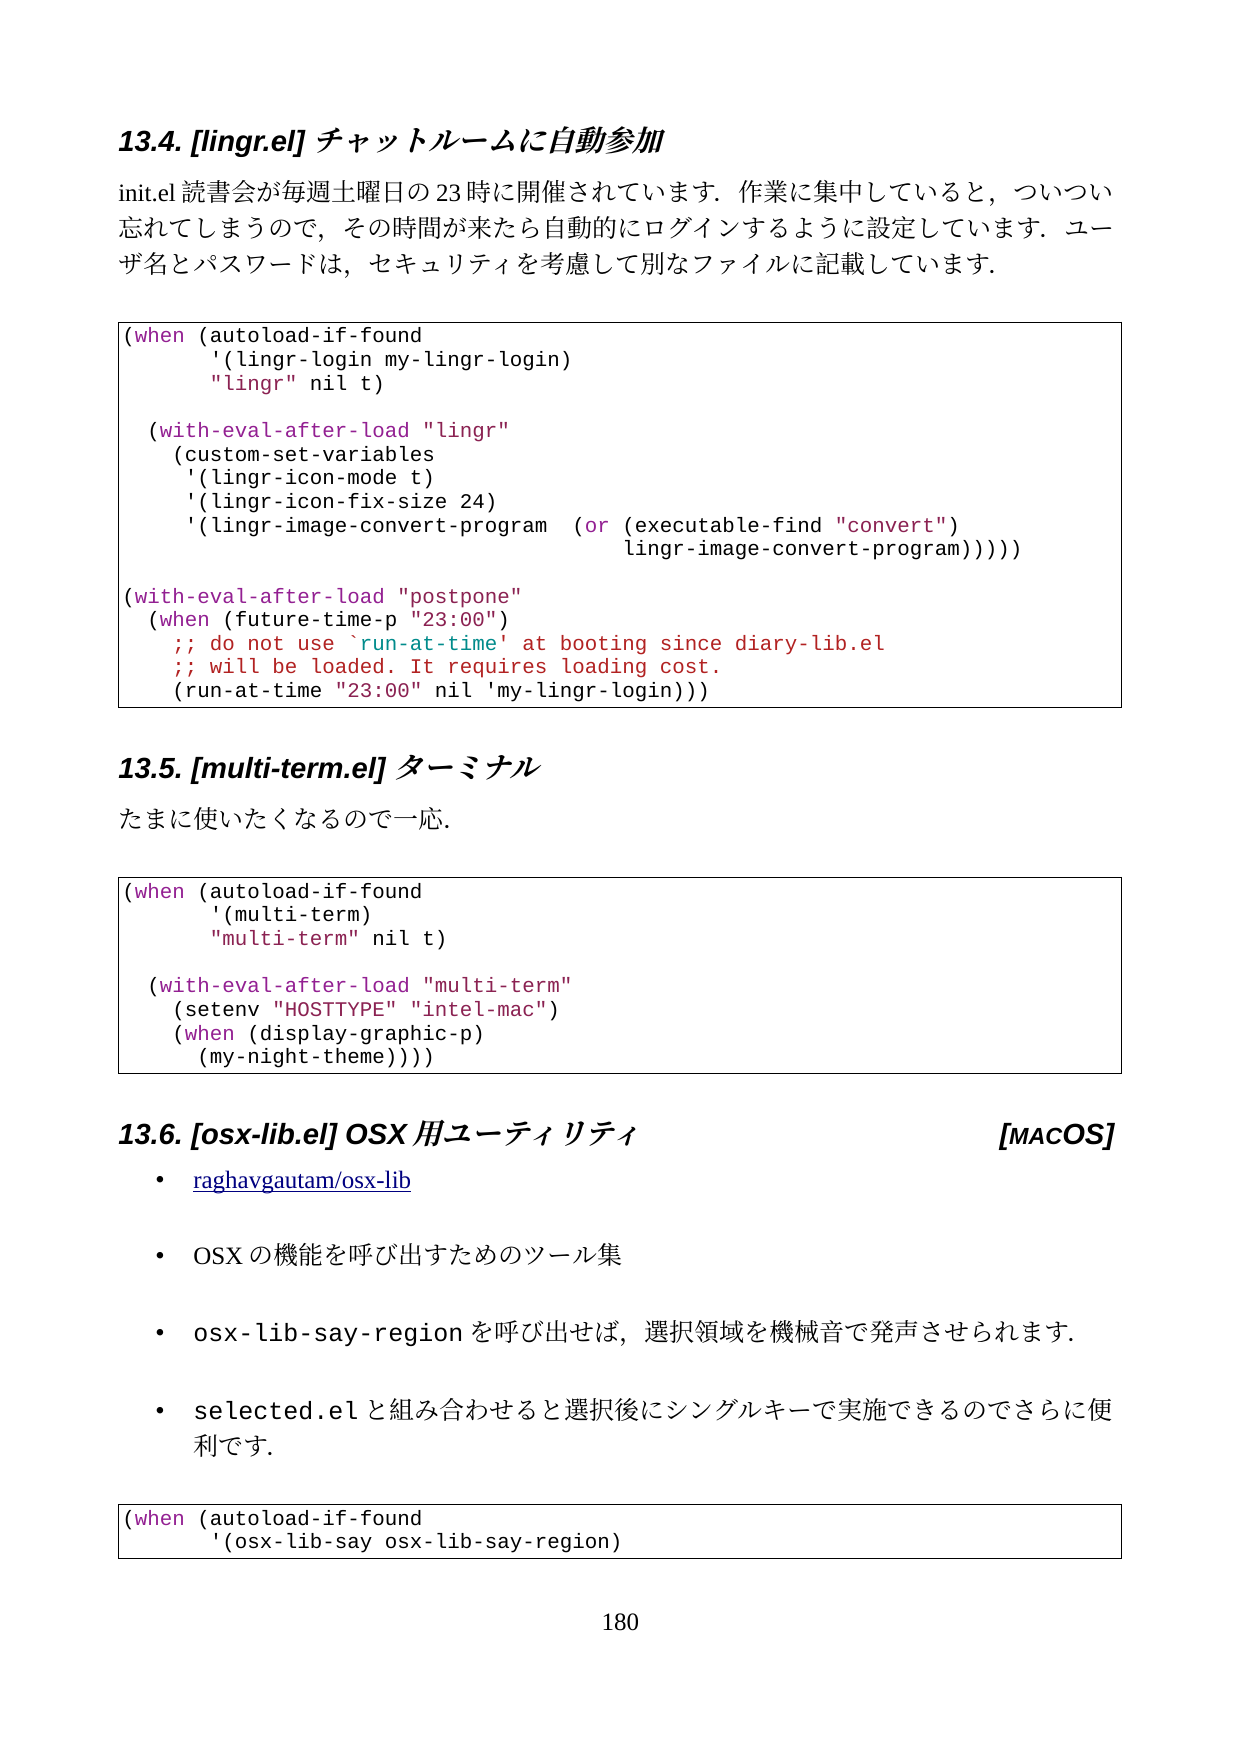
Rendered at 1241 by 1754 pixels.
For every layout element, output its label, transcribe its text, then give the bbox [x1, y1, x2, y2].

text (with-eval-after-load "lingr" [119, 416, 1121, 440]
text '(lingr-image-convert-program (or (executable-find "convert") [119, 511, 1121, 534]
text lingr-image-convert-program))))) [119, 534, 1121, 558]
text '(lingr-icon-mode t) [119, 463, 1121, 487]
text (when (autoload-if-found [119, 878, 1121, 900]
text "lingr" nil t) [119, 369, 1121, 392]
text ;; do not use `run-at-time' at booting since diary-lib.el [119, 629, 1121, 653]
text '(multi-term) [119, 900, 1121, 924]
text '(lingr-icon-fix-size 24) [119, 487, 1121, 511]
list osx-lib-say-region を呼び出せば，選択領域を機械音で発声させられます． [156, 1313, 1122, 1378]
text (custom-set-variables [119, 440, 1121, 463]
text (when (display-graphic-p) [119, 1019, 1121, 1042]
text '(osx-lib-say osx-lib-say-region) [119, 1527, 1121, 1558]
text ;; will be loaded. It requires loading cost. [119, 653, 1121, 676]
text (when (autoload-if-found [119, 1505, 1121, 1527]
text たまに使いたくなるので一応． [118, 799, 1122, 864]
text "multi-term" nil t) [119, 924, 1121, 948]
text (my-night-theme)))) [119, 1042, 1121, 1073]
list raghavgautam/osx-lib [156, 1166, 1122, 1223]
text (when (future-time-p "23:00") [119, 605, 1121, 629]
text '(lingr-login my-lingr-login) [119, 345, 1121, 369]
text (with-eval-after-load "postpone" [119, 582, 1121, 605]
text (run-at-time "23:00" nil 'my-lingr-login))) [119, 676, 1121, 707]
subtitle [lingr.el] チャットルームに自動参加 [118, 118, 1122, 160]
text init.el読書会が毎週土曜日の23時に開催されています．作業に集中していると，ついつい忘れてしまうので，その時間が来たら自動的にログインするように設定しています．ユーザ名とパスワードは，セキュリティを考慮して別なファイルに記載しています． [118, 172, 1122, 309]
subtitle [multi-term.el] ターミナル [118, 745, 1122, 787]
subtitle [osx-lib.el] OSX用ユーティリティ [macOS] [118, 1111, 1122, 1153]
text (with-eval-after-load "multi-term" [119, 971, 1121, 995]
list OSXの機能を呼び出すためのツール集 [156, 1236, 1122, 1300]
text (setenv "HOSTTYPE" "intel-mac") [119, 995, 1121, 1019]
text (when (autoload-if-found [119, 323, 1121, 345]
list selected.el と組み合わせると選択後にシングルキーで実施できるのでさらに便利です． [156, 1390, 1122, 1491]
